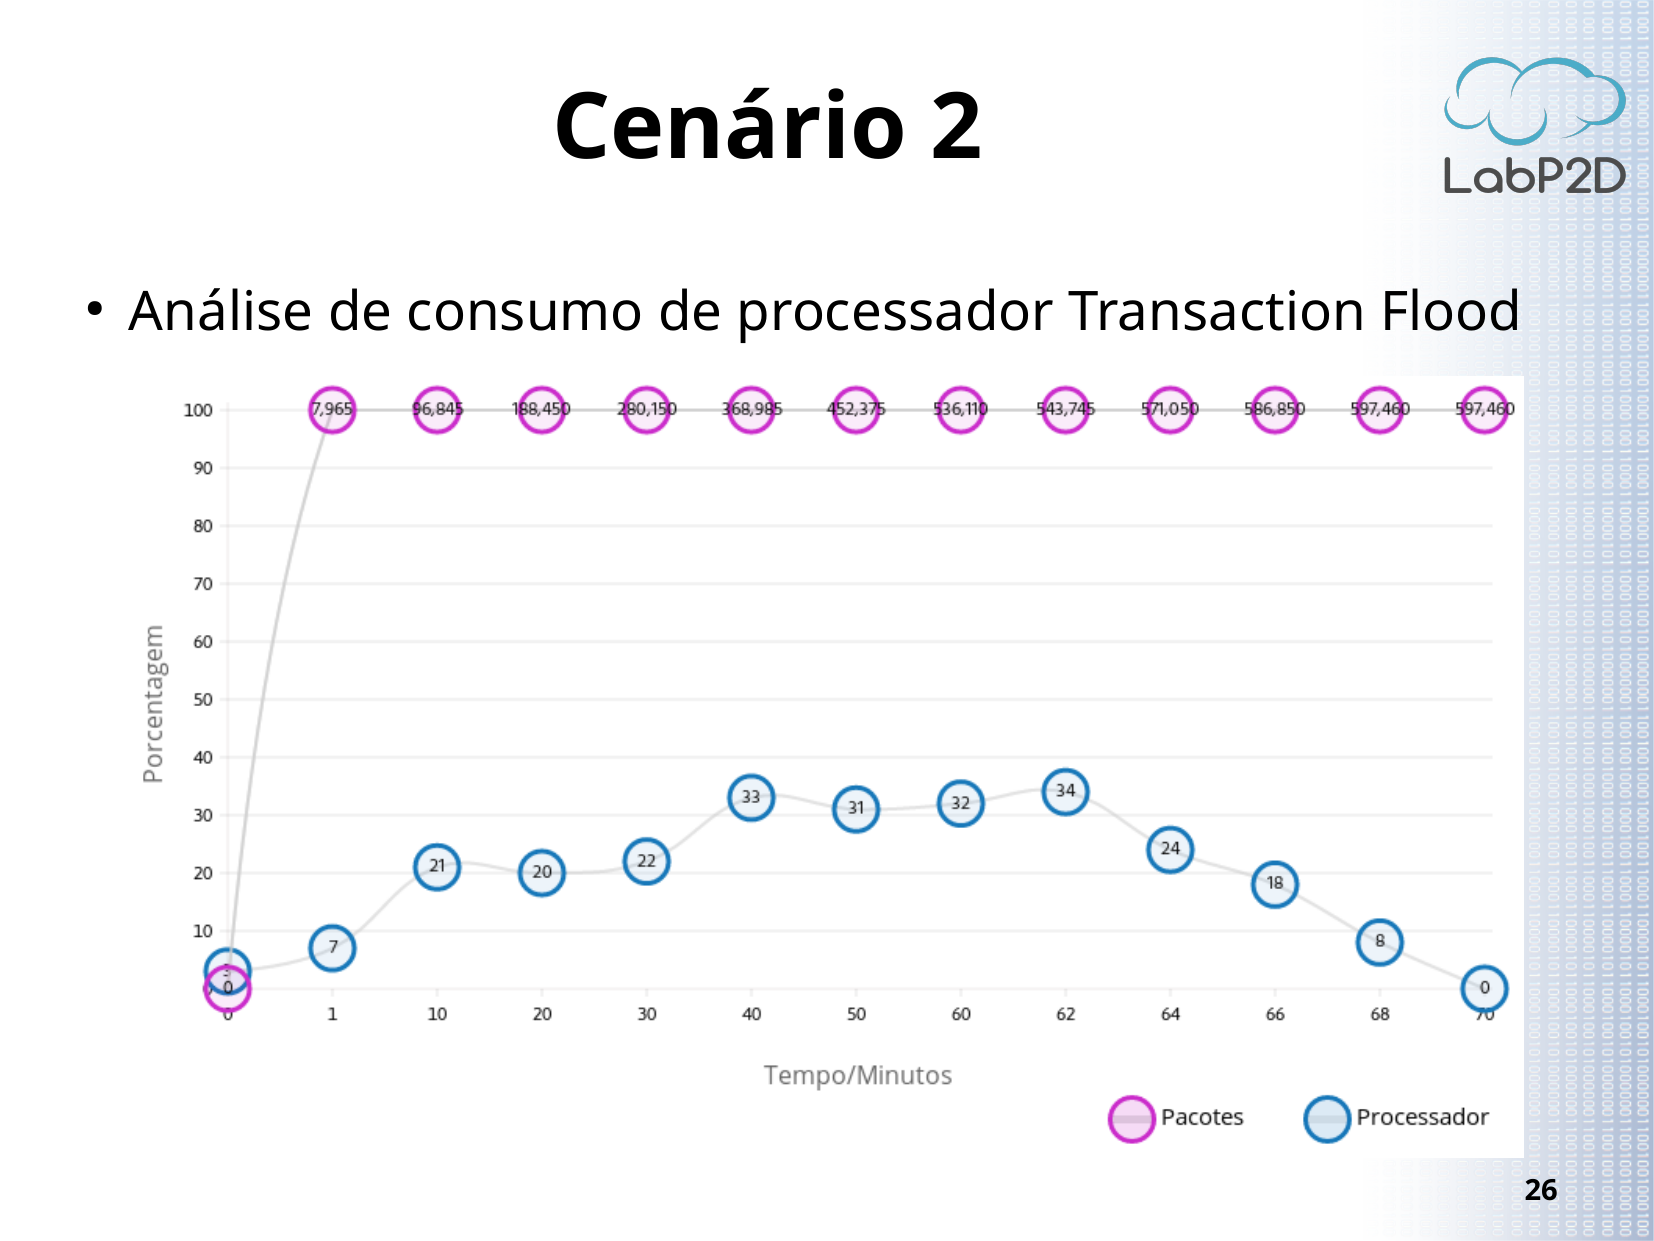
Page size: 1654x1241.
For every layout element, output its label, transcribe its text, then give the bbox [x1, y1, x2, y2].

title Cenário 2 [82, 19, 1453, 227]
picture [117, 1, 1654, 1240]
list Análise de consumo de processador Transaction Flood [70, 236, 1560, 384]
